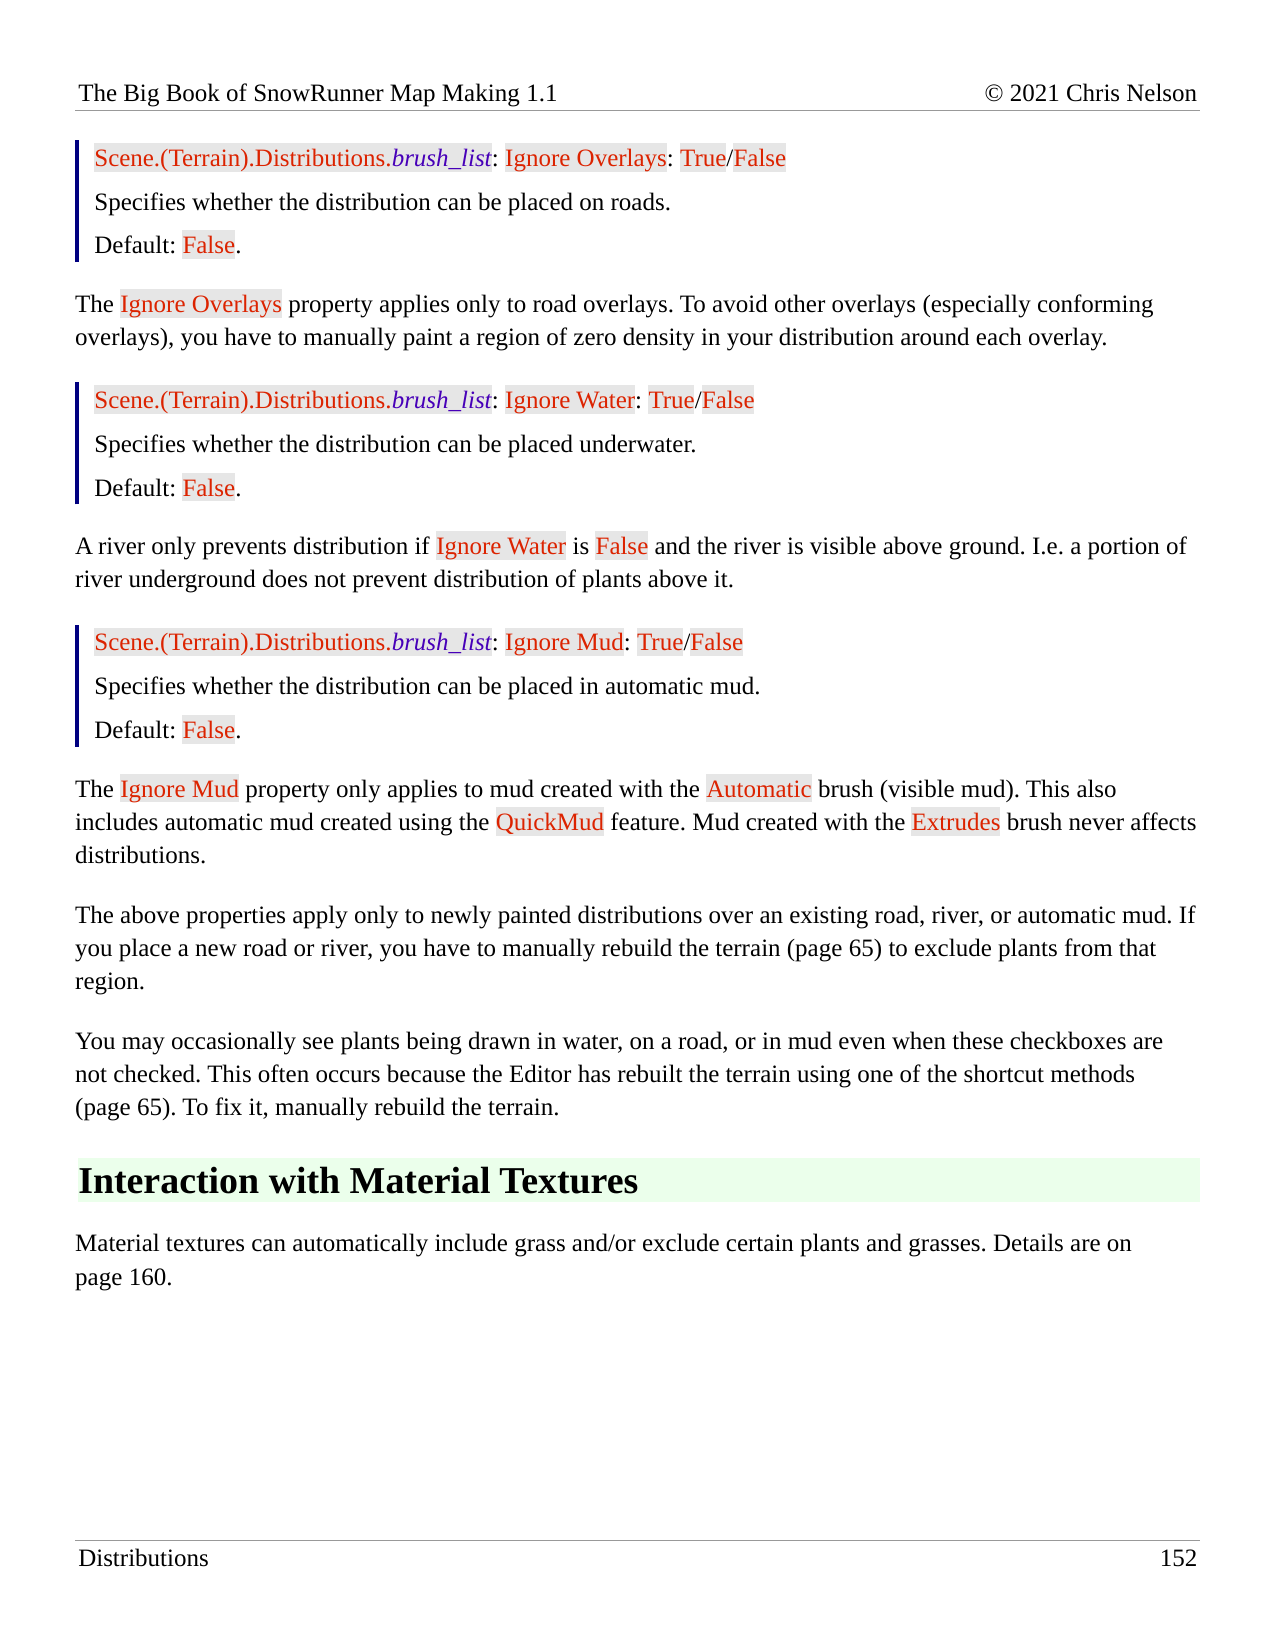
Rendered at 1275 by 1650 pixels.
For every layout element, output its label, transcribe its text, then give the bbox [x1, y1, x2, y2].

text Default: False. [79, 470, 1200, 504]
text You may occasionally see plants being drawn in water, on a road, or in mud even when these checkboxes are not checked. This often occurs because the Editor has rebuilt the terrain using one of the shortcut methods (page 65). To fix it, manually rebuild the terrain. [75, 1026, 1200, 1121]
text The above properties apply only to newly painted distributions over an existing road, river, or automatic mud. If you place a new road or river, you have to manually rebuild the terrain (page 65) to exclude plants from that region. [75, 900, 1200, 994]
text Default: False. [79, 227, 1200, 262]
text Specifies whether the distribution can be placed on roads. [79, 184, 1200, 215]
text Scene.(Terrain).Distributions.brush_list: Ignore Water: True/False [79, 382, 1200, 414]
text Specifies whether the distribution can be placed in automatic mud. [79, 668, 1200, 700]
subtitle Interaction with Material Textures [78, 1158, 1200, 1202]
text Scene.(Terrain).Distributions.brush_list: Ignore Mud: True/False [75, 624, 1200, 656]
text Default: False. [79, 712, 1200, 747]
text A river only prevents distribution if Ignore Water is False and the river is visible above ground. I.e. a portion of river underground does not prevent distribution of plants above it. [75, 531, 1200, 593]
text Specifies whether the distribution can be placed underwater. [79, 426, 1200, 458]
text The Ignore Mud property only applies to mud created with the Automatic brush (visible mud). This also includes automatic mud created using the QuickMud feature. Mud created with the Extrudes brush never affects distributions. [75, 774, 1200, 868]
text The Ignore Overlays property applies only to road overlays. To avoid other overlays (especially conforming overlays), you have to manually paint a region of zero density in your distribution around each overlay. [75, 289, 1200, 351]
text Material textures can automatically include grass and/or exclude certain plants and grasses. Details are on page 160. [75, 1228, 1200, 1290]
text Scene.(Terrain).Distributions.brush_list: Ignore Overlays: True/False [79, 140, 1200, 172]
